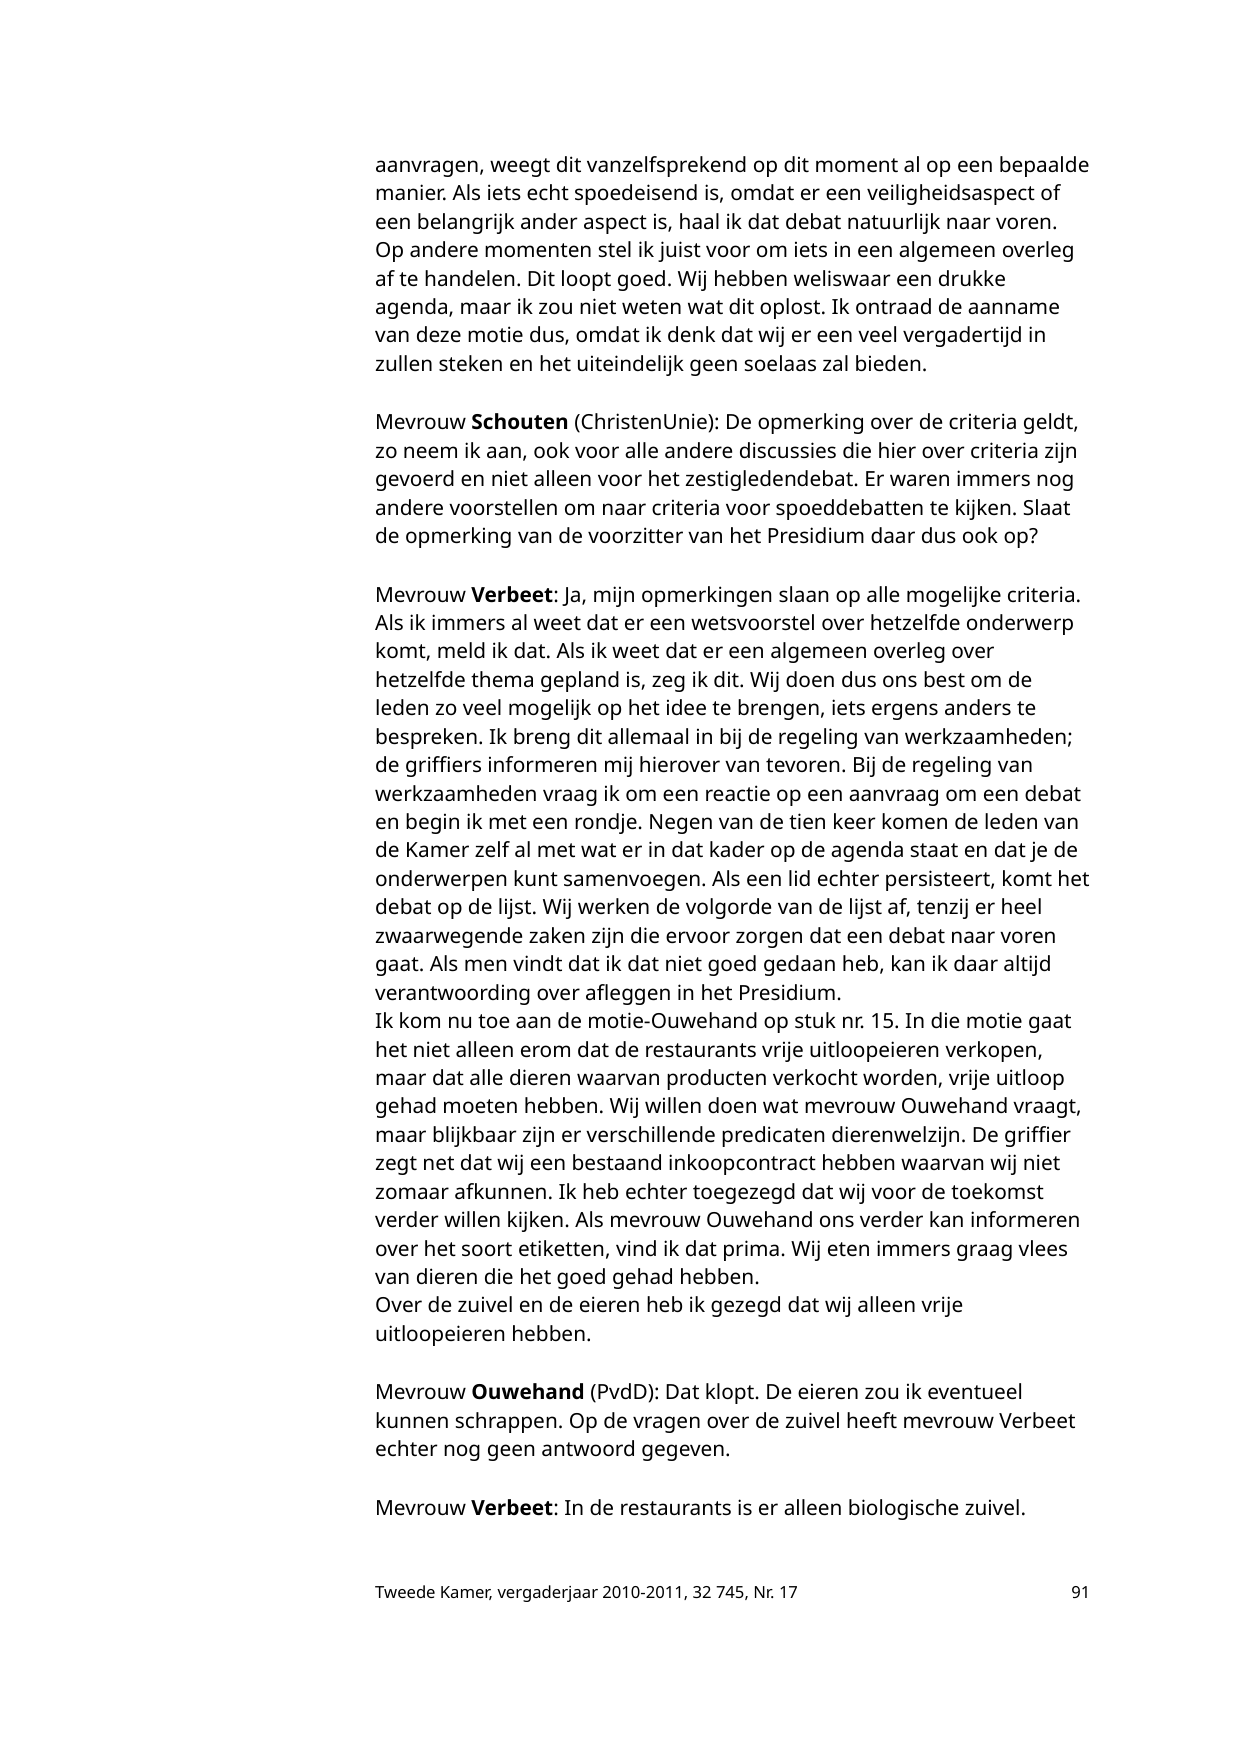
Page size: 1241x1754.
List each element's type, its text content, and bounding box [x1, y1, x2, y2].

text Mevrouw Verbeet: In de restaurants is er alleen biologische zuivel. [375, 1493, 1090, 1521]
text Ik kom nu toe aan de motie-Ouwehand op stuk nr. 15. In die motie gaat het niet alleen erom dat de restaurants vrije uitloopeieren verkopen, maar dat alle dieren waarvan producten verkocht worden, vrije uitloop gehad moeten hebben. Wij willen doen wat mevrouw Ouwehand vraagt, maar blijkbaar zijn er verschillende predicaten dierenwelzijn. De griffier zegt net dat wij een bestaand inkoopcontract hebben waarvan wij niet zomaar afkunnen. Ik heb echter toegezegd dat wij voor de toekomst verder willen kijken. Als mevrouw Ouwehand ons verder kan informeren over het soort etiketten, vind ik dat prima. Wij eten immers graag vlees van dieren die het goed gehad hebben. [375, 1006, 1090, 1291]
text Mevrouw Verbeet: Ja, mijn opmerkingen slaan op alle mogelijke criteria. Als ik immers al weet dat er een wetsvoorstel over hetzelfde onderwerp komt, meld ik dat. Als ik weet dat er een algemeen overleg over hetzelfde thema gepland is, zeg ik dit. Wij doen dus ons best om de leden zo veel mogelijk op het idee te brengen, iets ergens anders te bespreken. Ik breng dit allemaal in bij de regeling van werkzaamheden; de griffiers informeren mij hierover van tevoren. Bij de regeling van werkzaamheden vraag ik om een reactie op een aanvraag om een debat en begin ik met een rondje. Negen van de tien keer komen de leden van de Kamer zelf al met wat er in dat kader op de agenda staat en dat je de onderwerpen kunt samenvoegen. Als een lid echter persisteert, komt het debat op de lijst. Wij werken de volgorde van de lijst af, tenzij er heel zwaarwegende zaken zijn die ervoor zorgen dat een debat naar voren gaat. Als men vindt dat ik dat niet goed gedaan heb, kan ik daar altijd verantwoording over afleggen in het Presidium. [375, 580, 1090, 1006]
text Mevrouw Schouten (ChristenUnie): De opmerking over de criteria geldt, zo neem ik aan, ook voor alle andere discussies die hier over criteria zijn gevoerd en niet alleen voor het zestigledendebat. Er waren immers nog andere voorstellen om naar criteria voor spoeddebatten te kijken. Slaat de opmerking van de voorzitter van het Presidium daar dus ook op? [375, 407, 1090, 550]
text Mevrouw Ouwehand (PvdD): Dat klopt. De eieren zou ik eventueel kunnen schrappen. Op de vragen over de zuivel heeft mevrouw Verbeet echter nog geen antwoord gegeven. [375, 1377, 1090, 1463]
text Over de zuivel en de eieren heb ik gezegd dat wij alleen vrije uitloopeieren hebben. [375, 1291, 1090, 1347]
text aanvragen, weegt dit vanzelfsprekend op dit moment al op een bepaalde manier. Als iets echt spoedeisend is, omdat er een veiligheidsaspect of een belangrijk ander aspect is, haal ik dat debat natuurlijk naar voren. Op andere momenten stel ik juist voor om iets in een algemeen overleg af te handelen. Dit loopt goed. Wij hebben weliswaar een drukke agenda, maar ik zou niet weten wat dit oplost. Ik ontraad de aanname van deze motie dus, omdat ik denk dat wij er een veel vergadertijd in zullen steken en het uiteindelijk geen soelaas zal bieden. [375, 150, 1090, 377]
